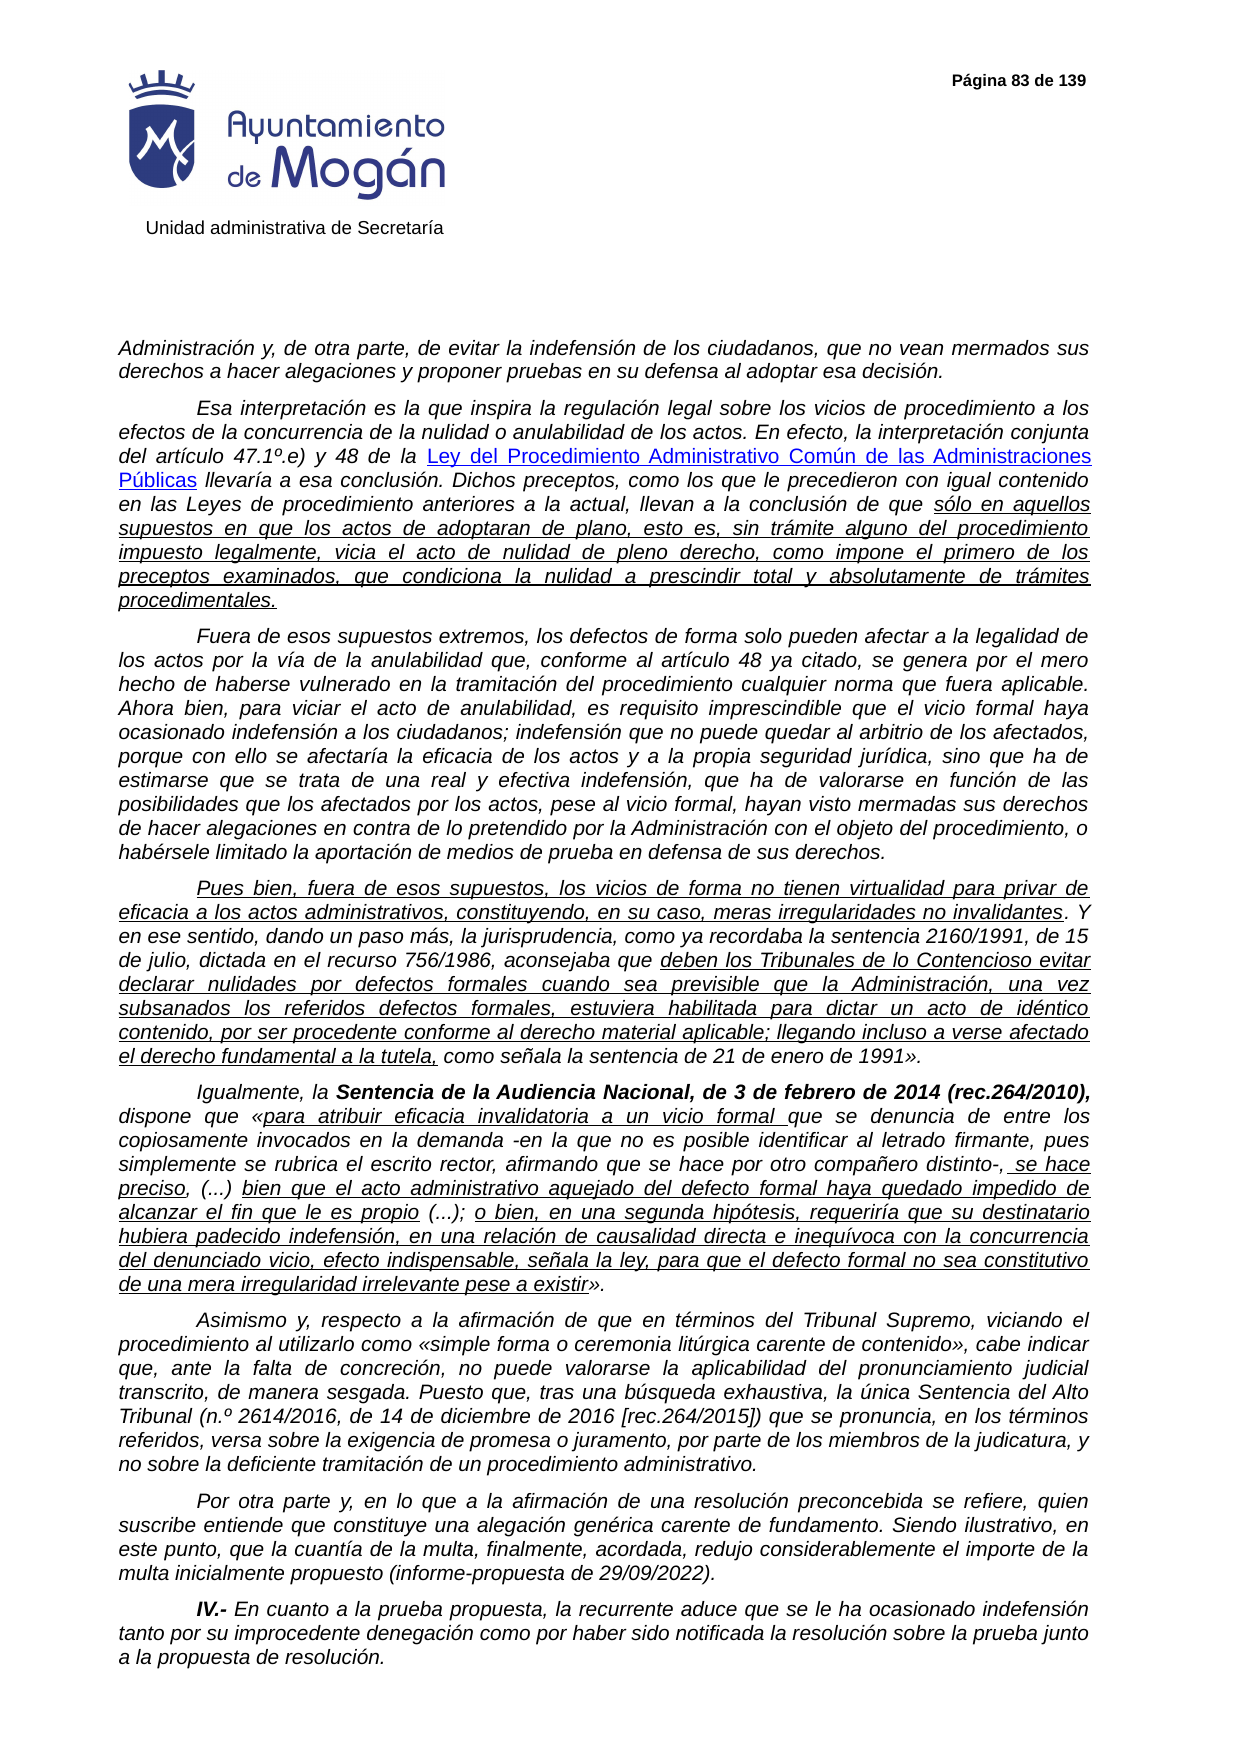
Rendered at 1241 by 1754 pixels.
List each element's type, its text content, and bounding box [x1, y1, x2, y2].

text Esa interpretación es la que inspira la regulación legal sobre los vicios de procedimiento a los efectos de la concurrencia de la nulidad o anulabilidad de los actos. En efecto, la interpretación conjunta del artículo 47.1º.e) y 48 de la Ley del Procedimiento Administrativo Común de las Administraciones Públicas llevaría a esa conclusión. Dichos preceptos, como los que le precedieron con igual contenido en las Leyes de procedimiento anteriores a la actual, llevan a la conclusión de que sólo en aquellos supuestos en que los actos de adoptaran de plano, esto es, sin trámite alguno del procedimiento impuesto legalmente, vicia el acto de nulidad de pleno derecho, como impone el primero de los preceptos examinados, que condiciona la nulidad a prescindir total y absolutamente de trámites procedimentales. [118, 396, 1092, 611]
picture [128, 70, 445, 206]
text Fuera de esos supuestos extremos, los defectos de forma solo pueden afectar a la legalidad de los actos por la vía de la anulabilidad que, conforme al artículo 48 ya citado, se genera por el mero hecho de haberse vulnerado en la tramitación del procedimiento cualquier norma que fuera aplicable. Ahora bien, para viciar el acto de anulabilidad, es requisito imprescindible que el vicio formal haya ocasionado indefensión a los ciudadanos; indefensión que no puede quedar al arbitrio de los afectados, porque con ello se afectaría la eficacia de los actos y a la propia seguridad jurídica, sino que ha de estimarse que se trata de una real y efectiva indefensión, que ha de valorarse en función de las posibilidades que los afectados por los actos, pese al vicio formal, hayan visto mermadas sus derechos de hacer alegaciones en contra de lo pretendido por la Administración con el objeto del procedimiento, o habérsele limitado la aportación de medios de prueba en defensa de sus derechos. [118, 624, 1092, 863]
text Pues bien, fuera de esos supuestos, los vicios de forma no tienen virtualidad para privar de eficacia a los actos administrativos, constituyendo, en su caso, meras irregularidades no invalidantes. Y en ese sentido, dando un paso más, la jurisprudencia, como ya recordaba la sentencia 2160/1991, de 15 de julio, dictada en el recurso 756/1986, aconsejaba que deben los Tribunales de lo Contencioso evitar declarar nulidades por defectos formales cuando sea previsible que la Administración, una vez subsanados los referidos defectos formales, estuviera habilitada para dictar un acto de idéntico contenido, por ser procedente conforme al derecho material aplicable; llegando incluso a verse afectado el derecho fundamental a la tutela, como señala la sentencia de 21 de enero de 1991». [118, 876, 1092, 1068]
text Administración y, de otra parte, de evitar la indefensión de los ciudadanos, que no vean mermados sus derechos a hacer alegaciones y proponer pruebas en su defensa al adoptar esa decisión. [118, 335, 1092, 383]
text Asimismo y, respecto a la afirmación de que en términos del Tribunal Supremo, viciando el procedimiento al utilizarlo como «simple forma o ceremonia litúrgica carente de contenido», cabe indicar que, ante la falta de concreción, no puede valorarse la aplicabilidad del pronunciamiento judicial transcrito, de manera sesgada. Puesto que, tras una búsqueda exhaustiva, la única Sentencia del Alto Tribunal (n.º 2614/2016, de 14 de diciembre de 2016 [rec.264/2015]) que se pronuncia, en los términos referidos, versa sobre la exigencia de promesa o juramento, por parte de los miembros de la judicatura, y no sobre la deficiente tramitación de un procedimiento administrativo. [118, 1308, 1092, 1476]
text Igualmente, la Sentencia de la Audiencia Nacional, de 3 de febrero de 2014 (rec.264/2010), dispone que «para atribuir eficacia invalidatoria a un vicio formal que se denuncia de entre los copiosamente invocados en la demanda -en la que no es posible identificar al letrado firmante, pues simplemente se rubrica el escrito rector, afirmando que se hace por otro compañero distinto-, se hace preciso, (...) bien que el acto administrativo aquejado del defecto formal haya quedado impedido de alcanzar el fin que le es propio (...); o bien, en una segunda hipótesis, requeriría que su destinatario hubiera padecido indefensión, en una relación de causalidad directa e inequívoca con la concurrencia del denunciado vicio, efecto indispensable, señala la ley, para que el defecto formal no sea constitutivo de una mera irregularidad irrelevante pese a existir». [118, 1080, 1092, 1296]
text IV.- En cuanto a la prueba propuesta, la recurrente aduce que se le ha ocasionado indefensión tanto por su improcedente denegación como por haber sido notificada la resolución sobre la prueba junto a la propuesta de resolución. [118, 1597, 1092, 1669]
text Por otra parte y, en lo que a la afirmación de una resolución preconcebida se refiere, quien suscribe entiende que constituye una alegación genérica carente de fundamento. Siendo ilustrativo, en este punto, que la cuantía de la multa, finalmente, acordada, redujo considerablemente el importe de la multa inicialmente propuesto (informe-propuesta de 29/09/2022). [118, 1488, 1092, 1584]
